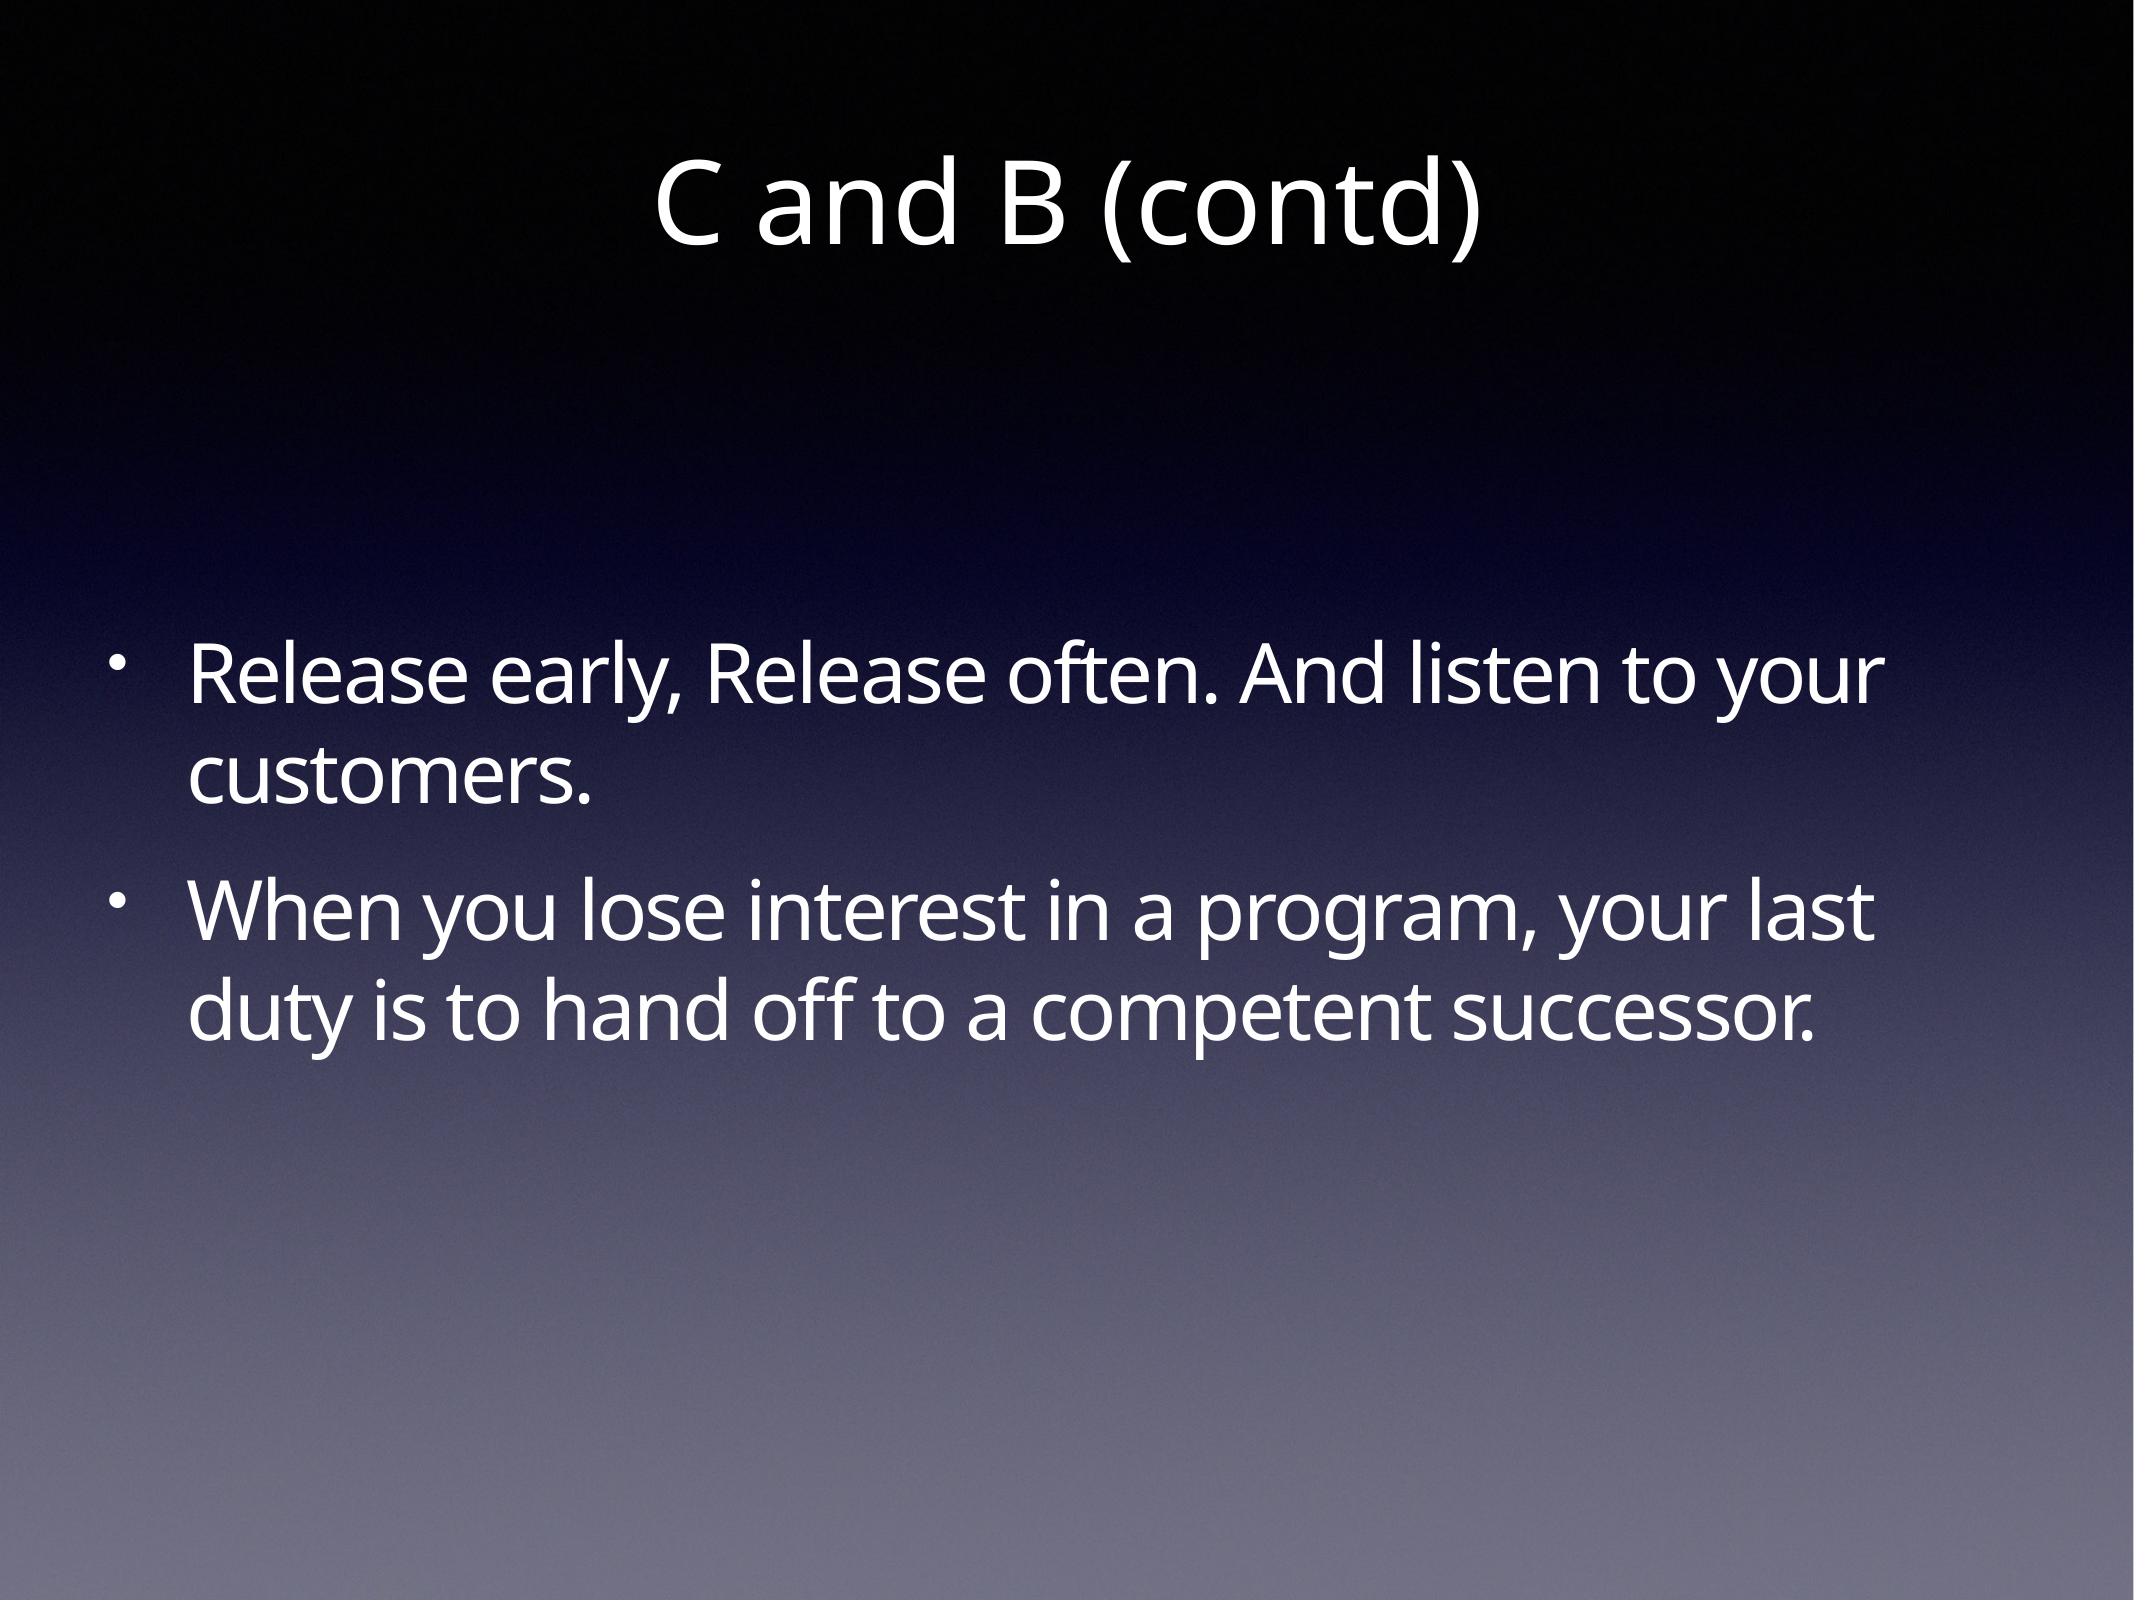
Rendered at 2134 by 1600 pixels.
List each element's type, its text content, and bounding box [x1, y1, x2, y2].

text_box C and B (contd) [107, 127, 2028, 268]
picture [0, 0, 2134, 1600]
text_box Release early, Release often. And listen to your customers. When you lose interest in a program, your last duty is to hand off to a competent successor. [107, 374, 2028, 1303]
